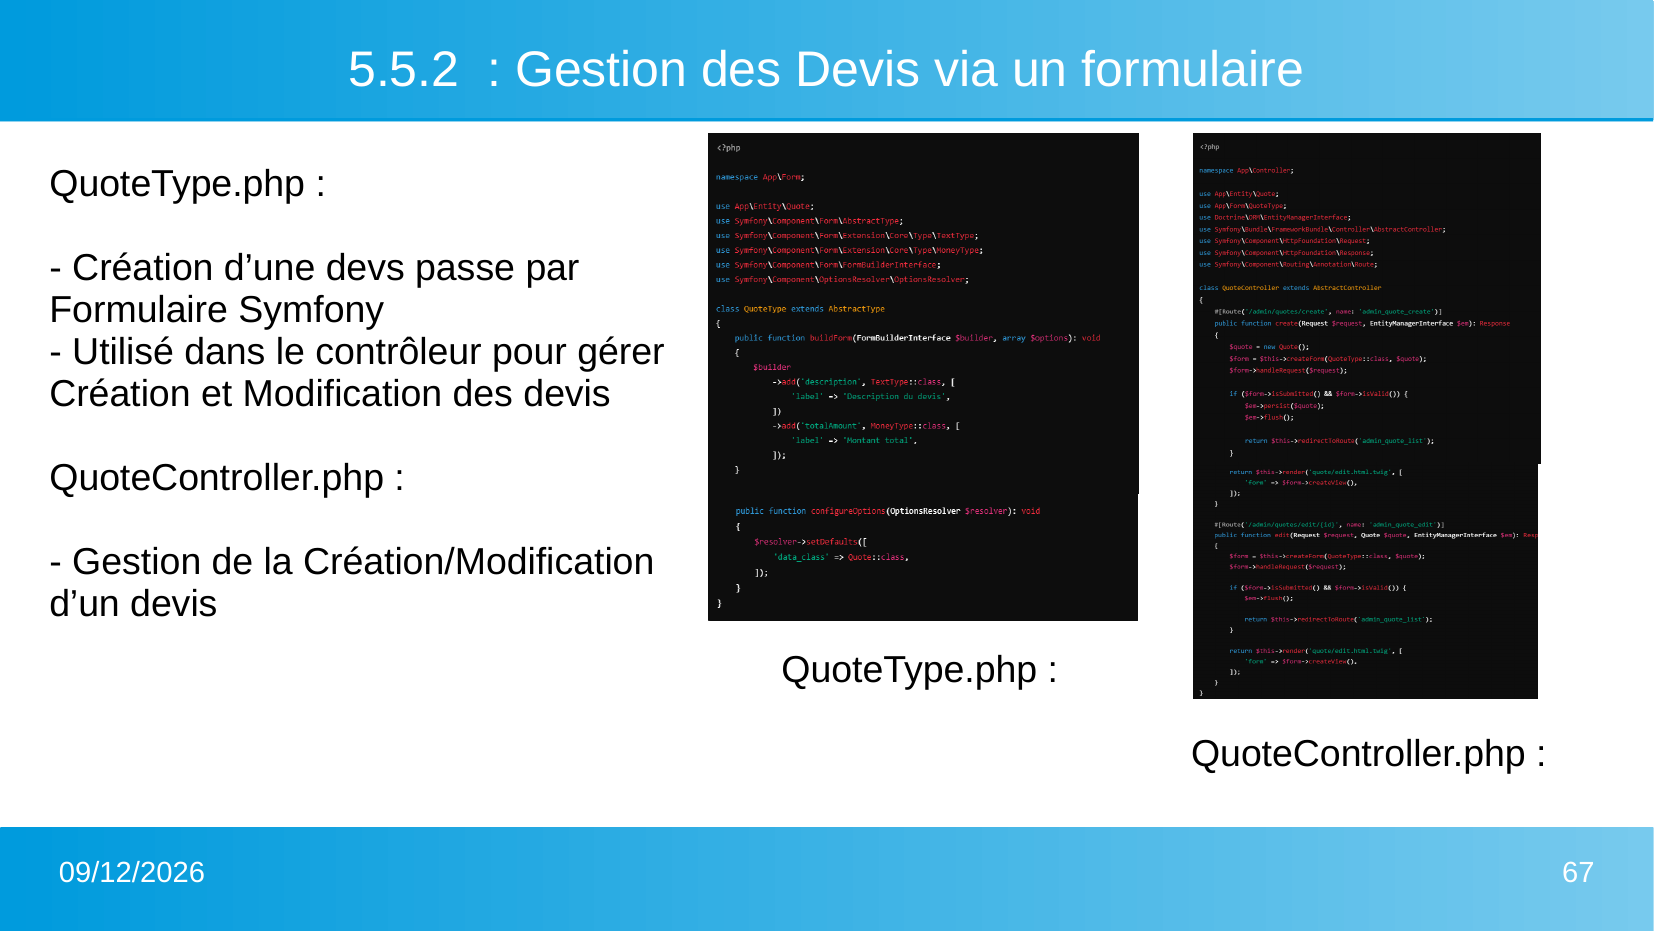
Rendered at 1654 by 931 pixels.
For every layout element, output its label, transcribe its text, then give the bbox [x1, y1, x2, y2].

text_box QuoteType.php : - Création d’une devs passe par Formulaire Symfony - Utilisé dans le contrôleur pour gérer Création et Modification des devis QuoteController.php : - Gestion de la Création/Modification d’un devis [34, 155, 680, 632]
picture [708, 133, 1139, 621]
picture [1193, 133, 1541, 699]
text_box QuoteController.php : [1176, 725, 1562, 783]
title 5.5.2 : Gestion des Devis via un formulaire [65, 40, 1602, 139]
text_box QuoteType.php : [766, 640, 1074, 698]
